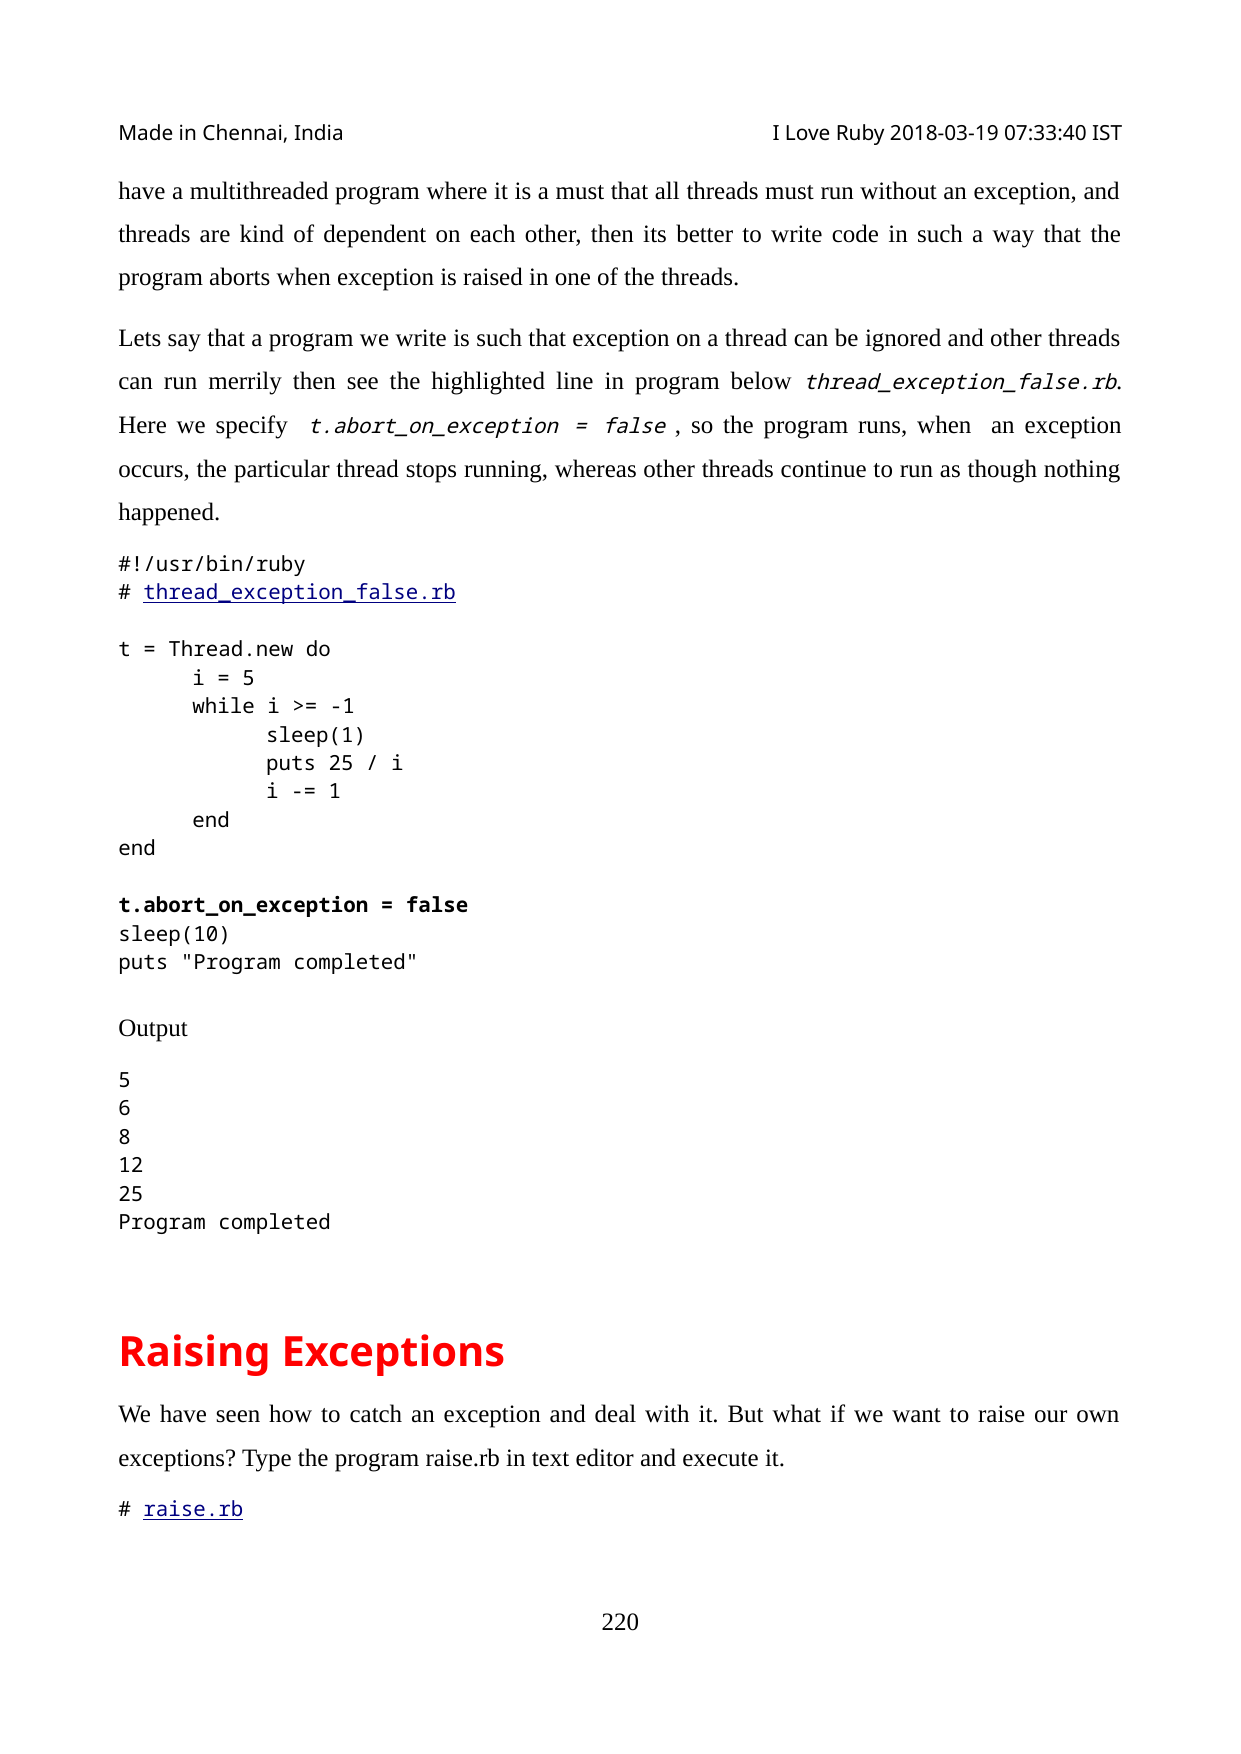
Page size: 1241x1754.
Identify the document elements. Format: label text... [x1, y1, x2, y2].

text t.abort_on_exception = false [118, 890, 1122, 919]
text 6 [118, 1093, 1122, 1122]
text Program completed [118, 1207, 1122, 1236]
text while i >= -1 [118, 691, 1122, 720]
text puts "Program completed" [118, 947, 1122, 976]
text end [118, 833, 1122, 862]
text Output [118, 1013, 1122, 1042]
text puts 25 / i [118, 748, 1122, 777]
text 5 [118, 1065, 1122, 1093]
text 12 [118, 1150, 1122, 1179]
subtitle Raising Exceptions [118, 1321, 1122, 1378]
text # raise.rb [118, 1494, 1122, 1523]
text # thread_exception_false.rb [118, 577, 1122, 606]
text We have seen how to catch an exception and deal with it. But what if we want to raise our own exceptions? Type the program raise.rb in text editor and execute it. [118, 1399, 1122, 1471]
text i -= 1 [118, 777, 1122, 805]
text Lets say that a program we write is such that exception on a thread can be ignored and other threads can run merrily then see the highlighted line in program below thread_exception_false.rb. Here we specify t.abort_on_exception = false , so the program runs, when an exception occurs, the particular thread stops running, whereas other threads continue to run as though nothing happened. [118, 323, 1122, 526]
text end [118, 805, 1122, 833]
text sleep(1) [118, 720, 1122, 748]
text #!/usr/bin/ruby [118, 549, 1122, 577]
text sleep(10) [118, 919, 1122, 947]
text 8 [118, 1122, 1122, 1150]
text have a multithreaded program where it is a must that all threads must run without an exception, and threads are kind of dependent on each other, then its better to write code in such a way that the program aborts when exception is raised in one of the threads. [118, 176, 1122, 291]
text 25 [118, 1179, 1122, 1207]
text t = Thread.new do [118, 634, 1122, 663]
text i = 5 [118, 663, 1122, 691]
